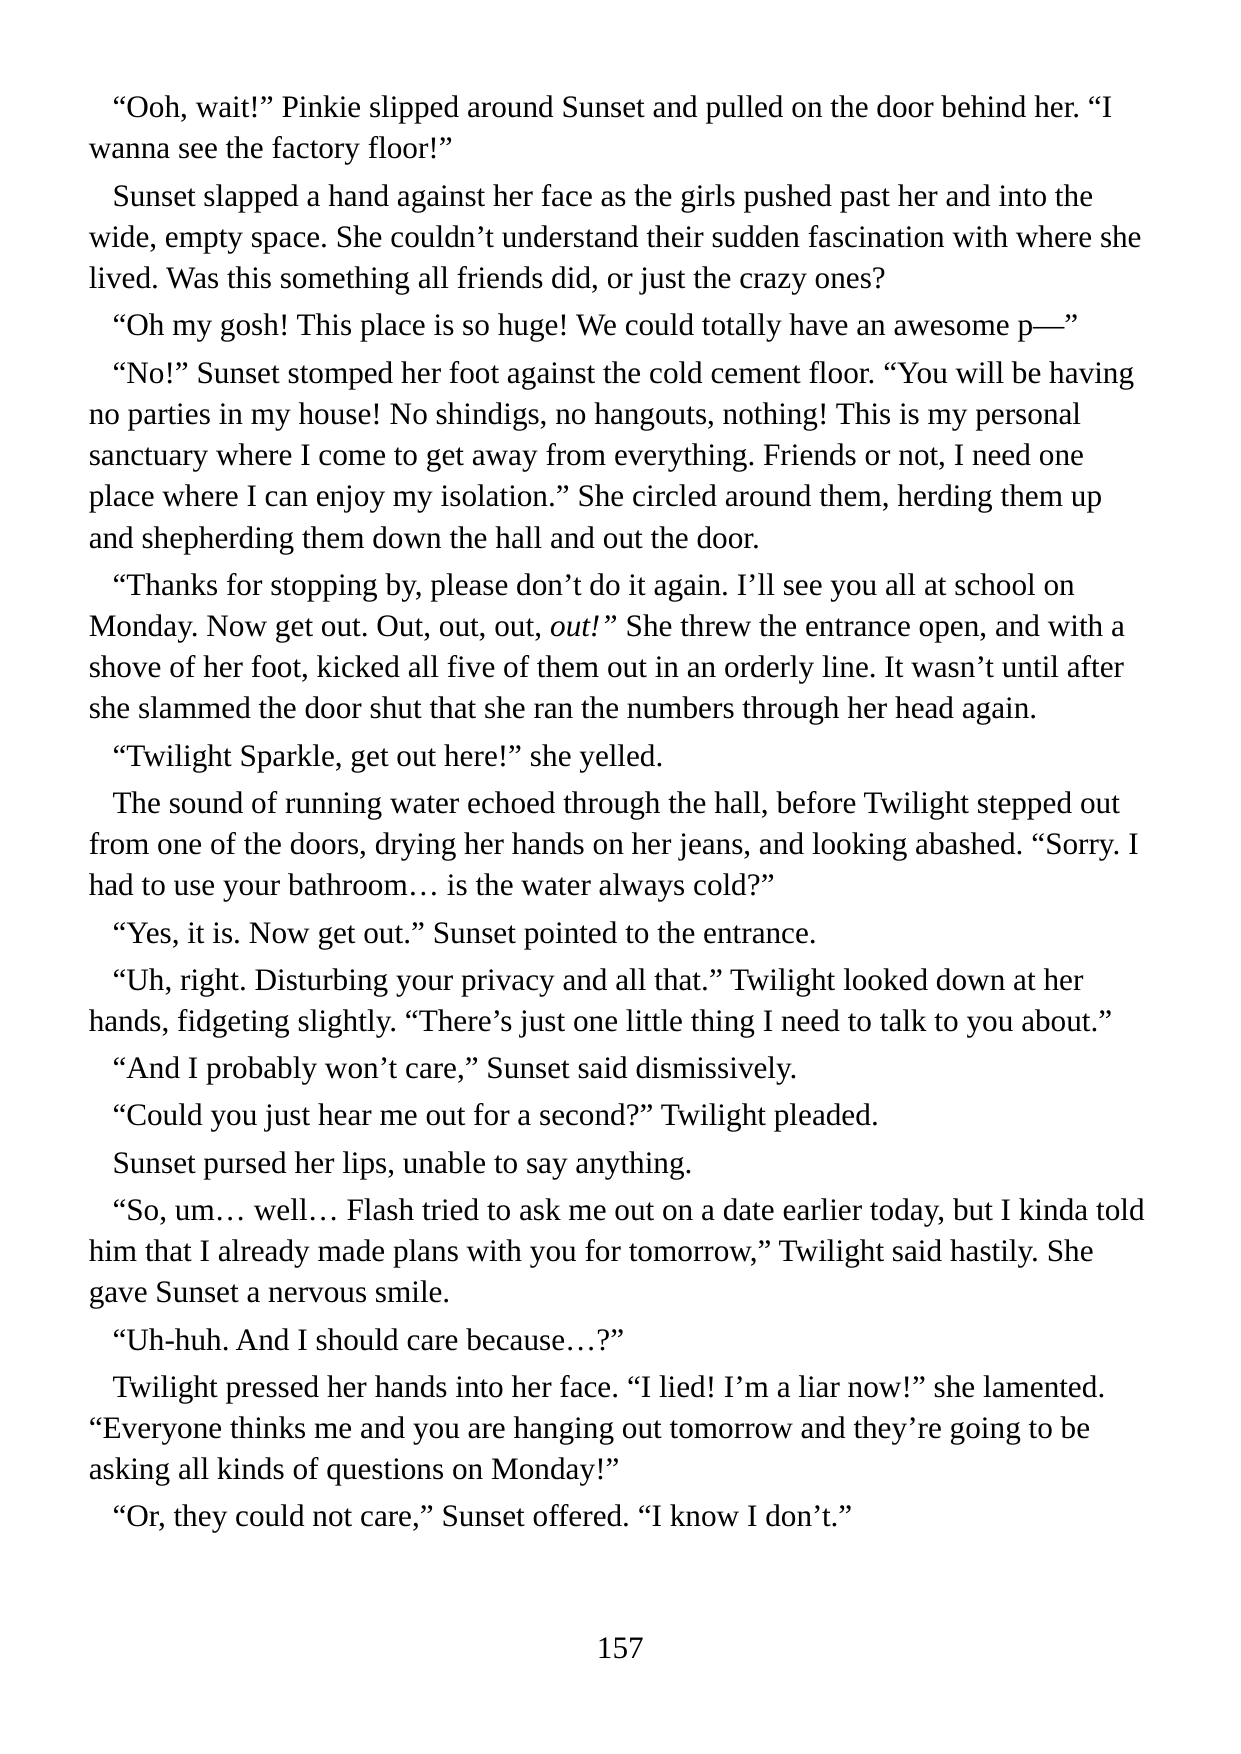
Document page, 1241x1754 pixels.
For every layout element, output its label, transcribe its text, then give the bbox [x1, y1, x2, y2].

text Twilight pressed her hands into her face. “I lied! I’m a liar now!” she lamented. “Everyone thinks me and you are hanging out tomorrow and they’re going to be asking all kinds of questions on Monday!” [88, 1368, 1152, 1486]
text The sound of running water echoed through the hall, before Twilight stepped out from one of the doors, drying her hands on her jeans, and looking abashed. “Sorry. I had to use your bathroom… is the water always cold?” [88, 784, 1152, 903]
text Sunset pursed her lips, unable to say anything. [88, 1144, 1152, 1180]
text “Could you just hear me out for a second?” Twilight pleaded. [88, 1097, 1152, 1133]
text “Thanks for stopping by, please don’t do it again. I’ll see you all at school on Monday. Now get out. Out, out, out, out!” She threw the entrance open, and with a shove of her foot, kicked all five of them out in an orderly line. It wasn’t until after she slammed the door shut that she ran the numbers through her head again. [88, 566, 1152, 726]
text “And I probably won’t care,” Sunset said dismissively. [88, 1049, 1152, 1085]
text “So, um… well… Flash tried to ask me out on a date earlier today, but I kinda told him that I already made plans with you for tomorrow,” Twilight said hastily. She gave Sunset a nervous smile. [88, 1191, 1152, 1309]
text “Yes, it is. Now get out.” Sunset pointed to the entrance. [88, 914, 1152, 950]
text “Twilight Sparkle, get out here!” she yelled. [88, 737, 1152, 773]
text “Ooh, wait!” Pinkie slipped around Sunset and pulled on the door behind her. “I wanna see the factory floor!” [88, 88, 1152, 166]
text “Oh my gosh! This place is so huge! We could totally have an awesome p—” [88, 307, 1152, 343]
text “Uh-huh. And I should care because…?” [88, 1321, 1152, 1357]
text “No!” Sunset stomped her foot against the cold cement floor. “You will be having no parties in my house! No shindigs, no hangouts, nothing! This is my personal sanctuary where I come to get away from everything. Friends or not, I need one place where I can enjoy my isolation.” She circled around them, herding them up and shepherding them down the hall and out the door. [88, 354, 1152, 555]
text Sunset slapped a hand against her face as the girls pushed past her and into the wide, empty space. She couldn’t understand their sudden fascination with where she lived. Was this something all friends did, or just the crazy ones? [88, 177, 1152, 295]
text “Uh, right. Disturbing your privacy and all that.” Twilight looked down at her hands, fidgeting slightly. “There’s just one little thing I need to talk to you about.” [88, 961, 1152, 1038]
text “Or, they could not care,” Sunset offered. “I know I don’t.” [88, 1498, 1152, 1533]
